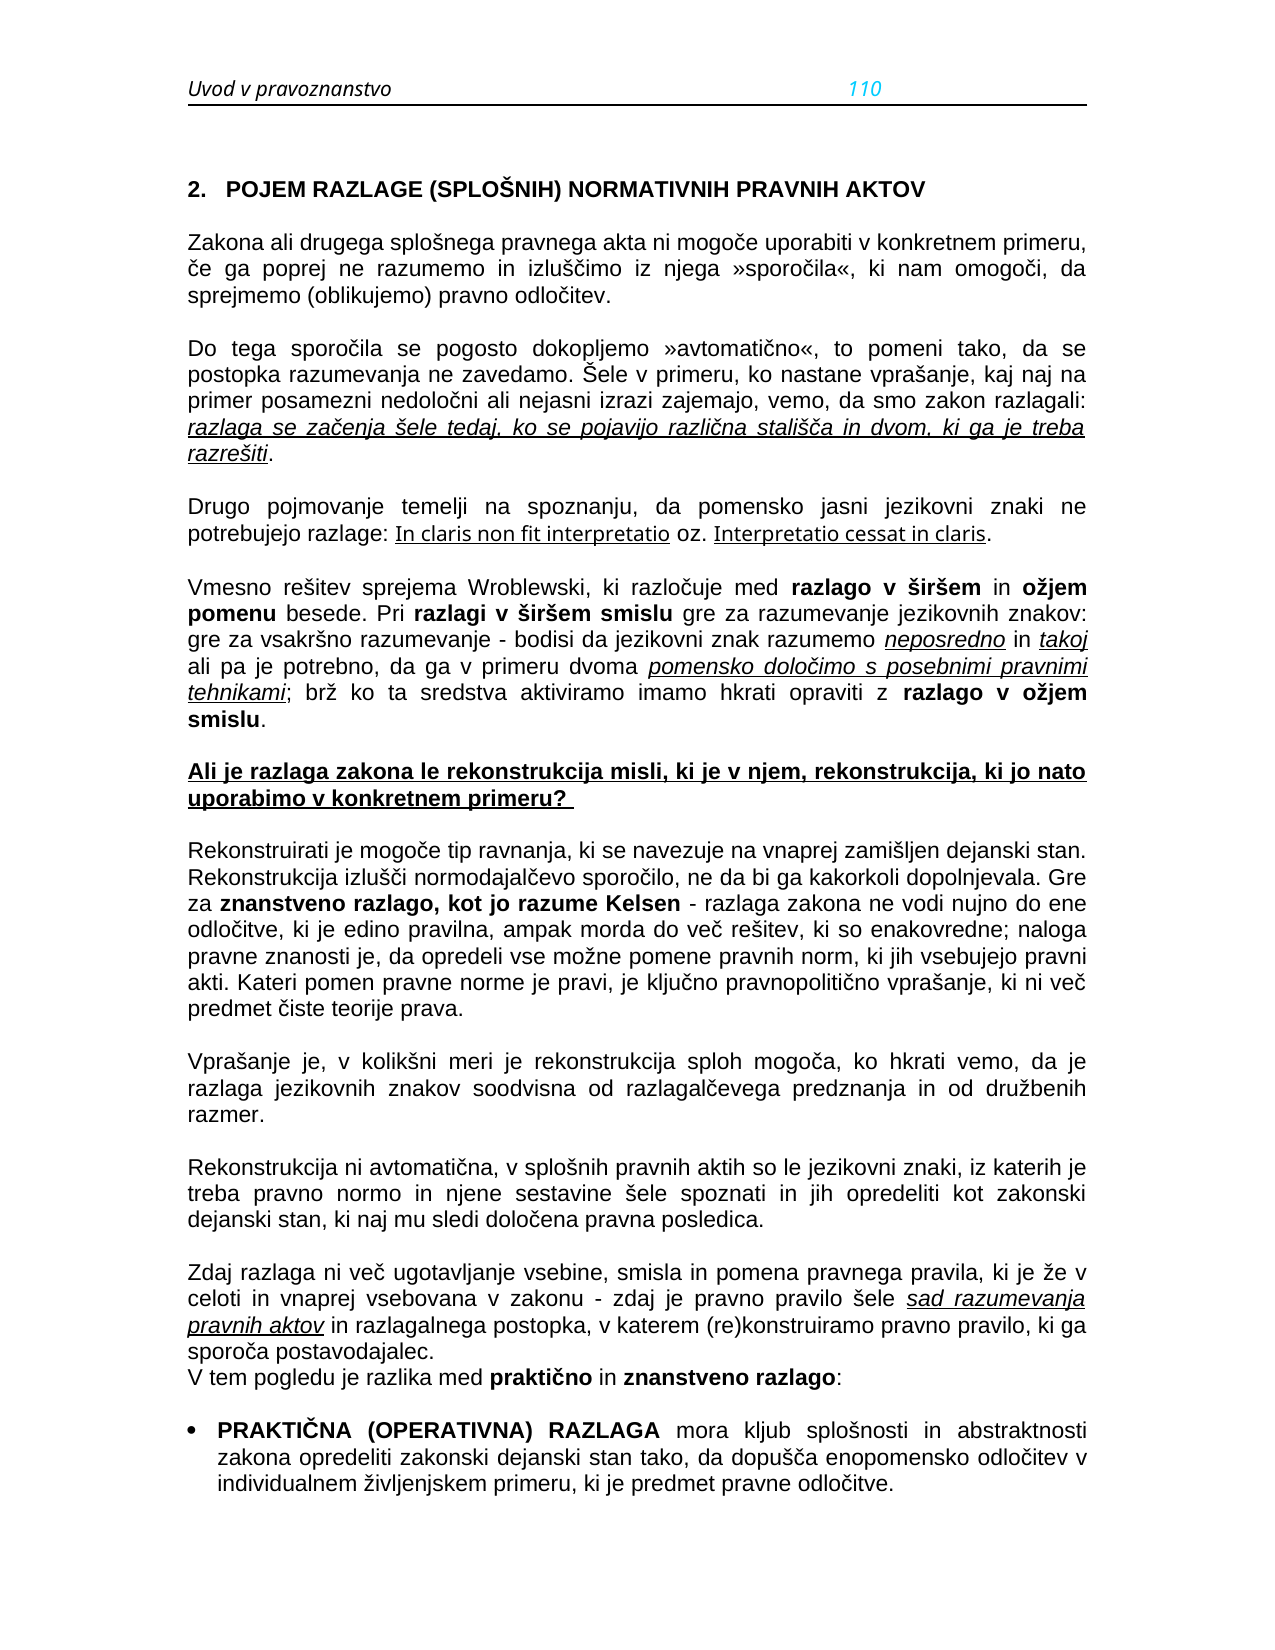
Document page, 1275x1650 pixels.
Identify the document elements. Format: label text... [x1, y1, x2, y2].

text V tem pogledu je razlika med praktično in znanstveno razlago: [187, 1364, 1087, 1391]
list PRAKTIČNA (OPERATIVNA) RAZLAGA mora kljub splošnosti in abstraktnosti zakona opredeliti zakonski dejanski stan tako, da dopušča enopomensko odločitev v individualnem življenjskem primeru, ki je predmet pravne odločitve. [187, 1417, 1087, 1496]
text Vprašanje je, v kolikšni meri je rekonstrukcija sploh mogoča, ko hkrati vemo, da je razlaga jezikovnih znakov soodvisna od razlagalčevega predznanja in od družbenih razmer. [187, 1048, 1087, 1127]
text Do tega sporočila se pogosto dokopljemo »avtomatično«, to pomeni tako, da se postopka razumevanja ne zavedamo. Šele v primeru, ko nastane vprašanje, kaj naj na primer posamezni nedoločni ali nejasni izrazi zajemajo, vemo, da smo zakon razlagali: razlaga se začenja šele tedaj, ko se pojavijo različna stališča in dvom, ki ga je treba razrešiti. [187, 334, 1087, 466]
text Zdaj razlaga ni več ugotavljanje vsebine, smisla in pomena pravnega pravila, ki je že v celoti in vnaprej vsebovana v zakonu - zdaj je pravno pravilo šele sad razumevanja pravnih aktov in razlagalnega postopka, v katerem (re)konstruiramo pravno pravilo, ki ga sporoča postavodajalec. [187, 1259, 1087, 1364]
text uporabimo v konkretnem primeru? [187, 782, 1087, 811]
text Vmesno rešitev sprejema Wroblewski, ki razločuje med razlago v širšem in ožjem pomenu besede. Pri razlagi v širšem smislu gre za razumevanje jezikovnih znakov: gre za vsakršno razumevanje - bodisi da jezikovni znak razumemo neposredno in takoj ali pa je potrebno, da ga v primeru dvoma pomensko določimo s posebnimi pravnimi tehnikami; brž ko ta sredstva aktiviramo imamo hkrati opraviti z razlago v ožjem smislu. [187, 574, 1087, 732]
text 2. POJEM RAZLAGE (SPLOŠNIH) NORMATIVNIH PRAVNIH AKTOV [187, 176, 1087, 203]
text Drugo pojmovanje temelji na spoznanju, da pomensko jasni jezikovni znaki ne potrebujejo razlage: In claris non fit interpretatio oz. Interpretatio cessat in claris. [187, 493, 1087, 547]
text Rekonstruirati je mogoče tip ravnanja, ki se navezuje na vnaprej zamišljen dejanski stan. Rekonstrukcija izlušči normodajalčevo sporočilo, ne da bi ga kakorkoli dopolnjevala. Gre za znanstveno razlago, kot jo razume Kelsen - razlaga zakona ne vodi nujno do ene odločitve, ki je edino pravilna, ampak morda do več rešitev, ki so enakovredne; naloga pravne znanosti je, da opredeli vse možne pomene pravnih norm, ki jih vsebujejo pravni akti. Kateri pomen pravne norme je pravi, je ključno pravnopolitično vprašanje, ki ni več predmet čiste teorije prava. [187, 837, 1087, 1022]
text Ali je razlaga zakona le rekonstrukcija misli, ki je v njem, rekonstrukcija, ki jo nato [187, 758, 1087, 781]
text Rekonstrukcija ni avtomatična, v splošnih pravnih aktih so le jezikovni znaki, iz katerih je treba pravno normo in njene sestavine šele spoznati in jih opredeliti kot zakonski dejanski stan, ki naj mu sledi določena pravna posledica. [187, 1153, 1087, 1233]
text Zakona ali drugega splošnega pravnega akta ni mogoče uporabiti v konkretnem primeru, če ga poprej ne razumemo in izluščimo iz njega »sporočila«, ki nam omogoči, da sprejmemo (oblikujemo) pravno odločitev. [187, 229, 1087, 308]
